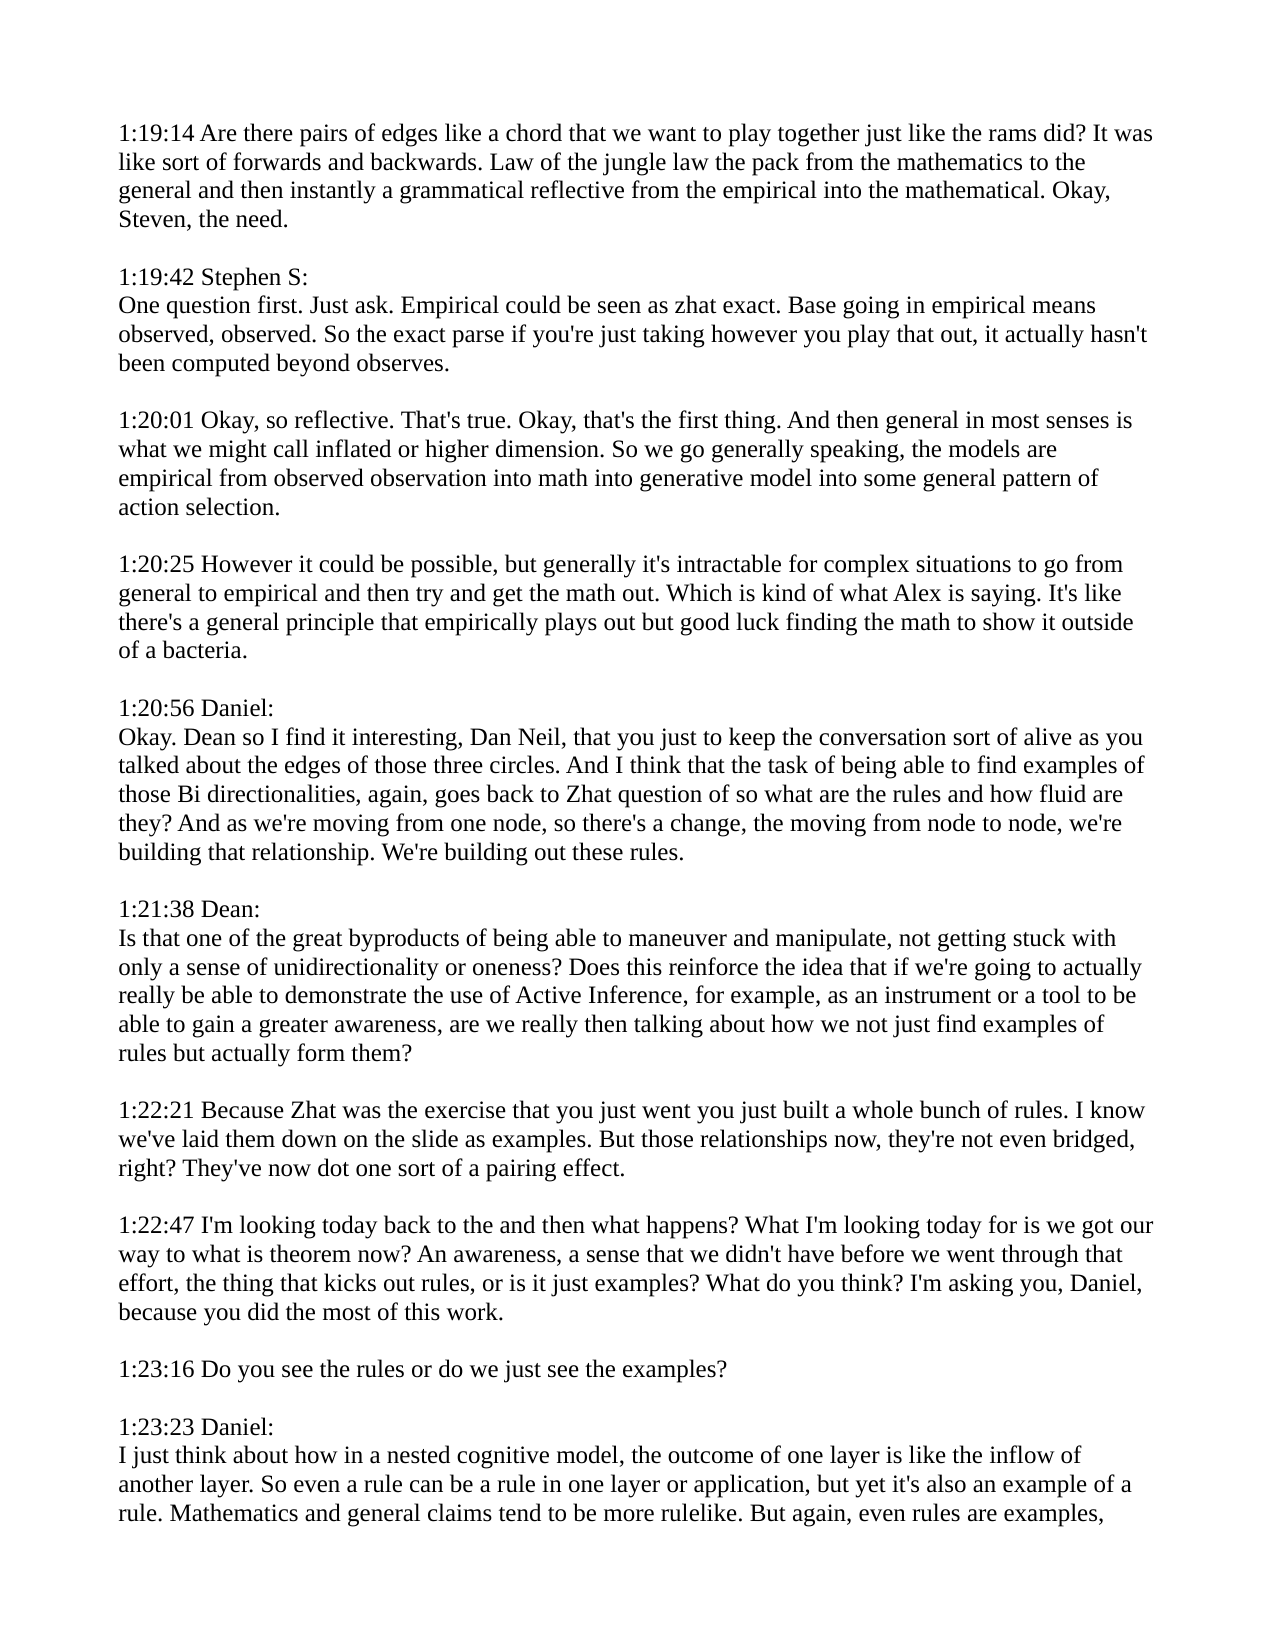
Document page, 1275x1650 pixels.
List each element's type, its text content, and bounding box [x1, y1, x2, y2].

text 1:19:14 Are there pairs of edges like a chord that we want to play together just like the rams did? It was like sort of forwards and backwards. Law of the jungle law the pack from the mathematics to the general and then instantly a grammatical reflective from the empirical into the mathematical. Okay, Steven, the need. 1:19:42 Stephen S: One question first. Just ask. Empirical could be seen as zhat exact. Base going in empirical means observed, observed. So the exact parse if you're just taking however you play that out, it actually hasn't been computed beyond observes. 1:20:01 Okay, so reflective. That's true. Okay, that's the first thing. And then general in most senses is what we might call inflated or higher dimension. So we go generally speaking, the models are empirical from observed observation into math into generative model into some general pattern of action selection. 1:20:25 However it could be possible, but generally it's intractable for complex situations to go from general to empirical and then try and get the math out. Which is kind of what Alex is saying. It's like there's a general principle that empirically plays out but good luck finding the math to show it outside of a bacteria. 1:20:56 Daniel: Okay. Dean so I find it interesting, Dan Neil, that you just to keep the conversation sort of alive as you talked about the edges of those three circles. And I think that the task of being able to find examples of those Bi directionalities, again, goes back to Zhat question of so what are the rules and how fluid are they? And as we're moving from one node, so there's a change, the moving from node to node, we're building that relationship. We're building out these rules. 1:21:38 Dean: Is that one of the great byproducts of being able to maneuver and manipulate, not getting stuck with only a sense of unidirectionality or oneness? Does this reinforce the idea that if we're going to actually really be able to demonstrate the use of Active Inference, for example, as an instrument or a tool to be able to gain a greater awareness, are we really then talking about how we not just find examples of rules but actually form them? 1:22:21 Because Zhat was the exercise that you just went you just built a whole bunch of rules. I know we've laid them down on the slide as examples. But those relationships now, they're not even bridged, right? They've now dot one sort of a pairing effect. 1:22:47 I'm looking today back to the and then what happens? What I'm looking today for is we got our way to what is theorem now? An awareness, a sense that we didn't have before we went through that effort, the thing that kicks out rules, or is it just examples? What do you think? I'm asking you, Daniel, because you did the most of this work. 1:23:16 Do you see the rules or do we just see the examples? 1:23:23 Daniel: I just think about how in a nested cognitive model, the outcome of one layer is like the inflow of another layer. So even a rule can be a rule in one layer or application, but yet it's also an example of a rule. Mathematics and general claims tend to be more rulelike. But again, even rules are examples, [118, 118, 1157, 1527]
